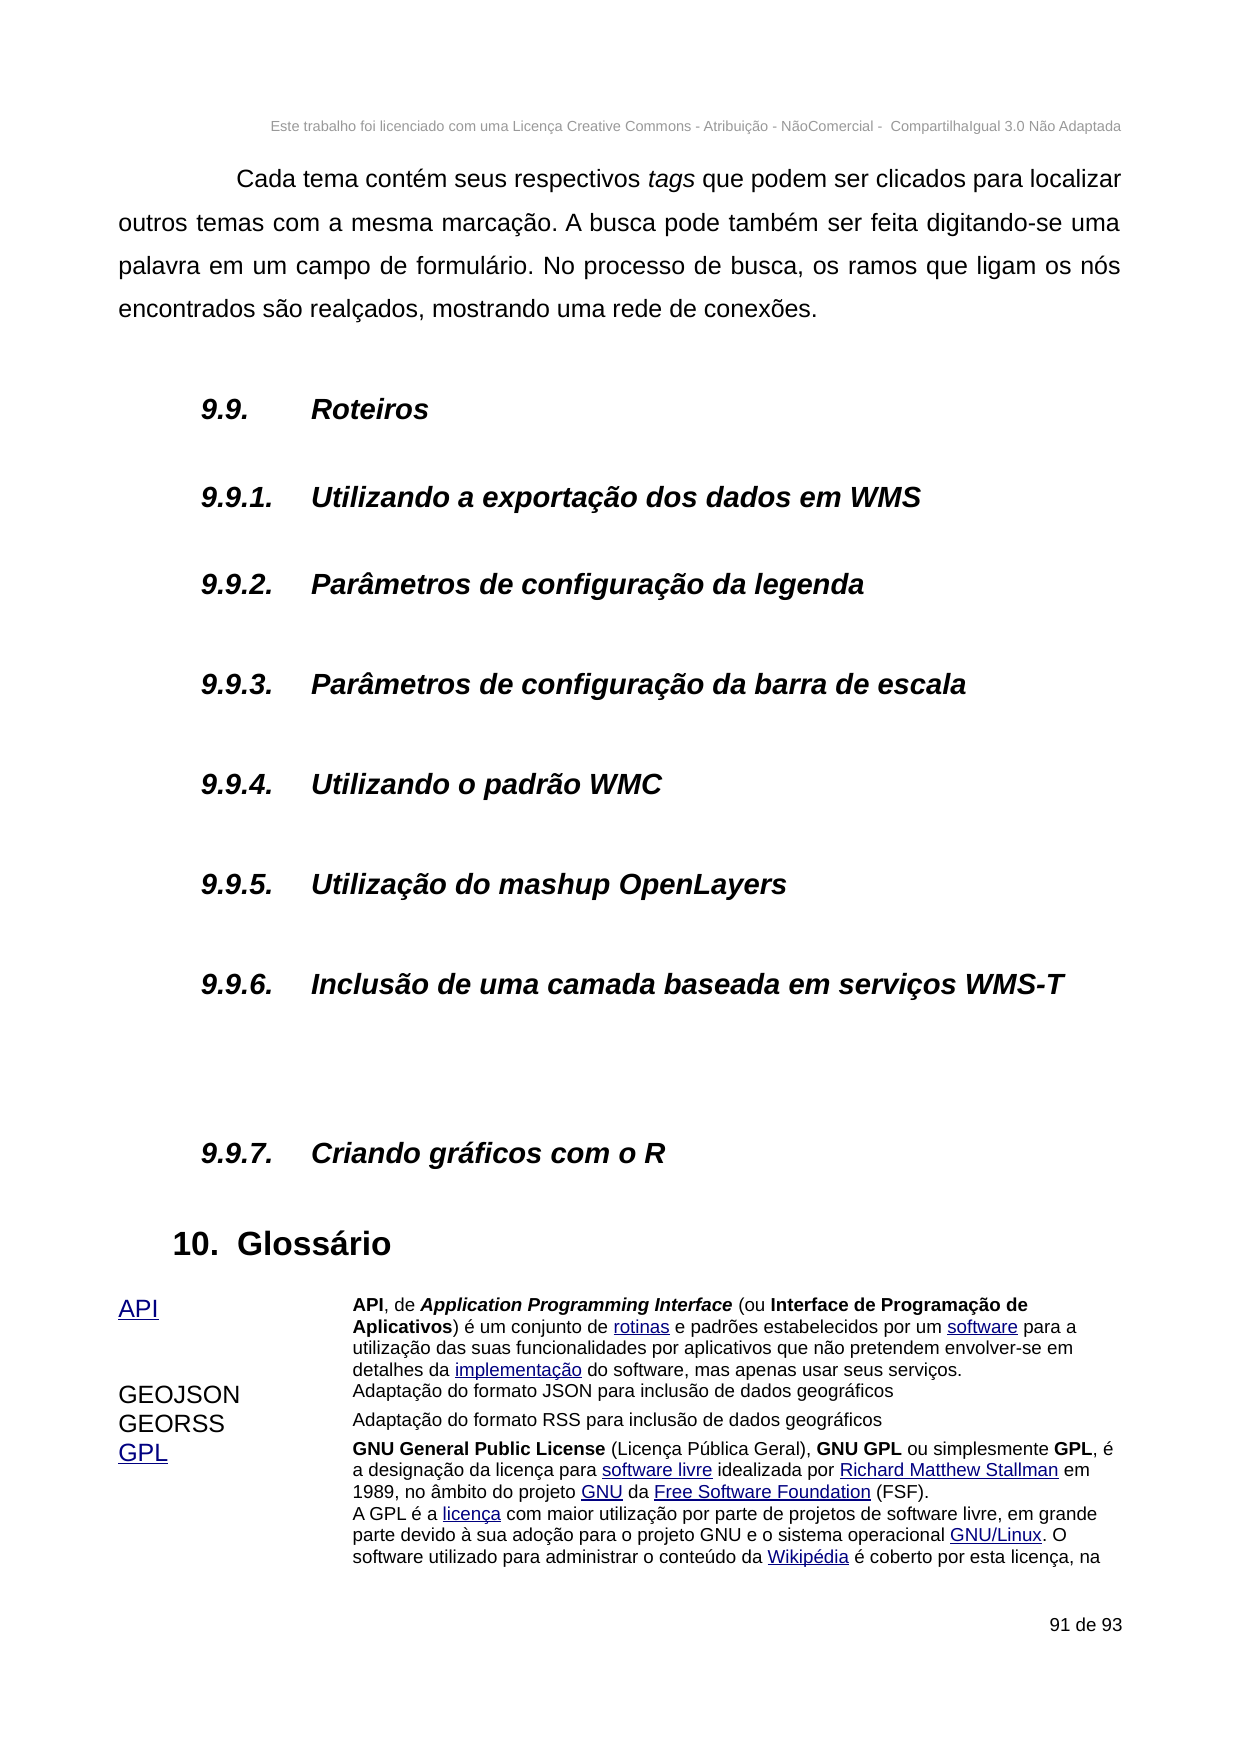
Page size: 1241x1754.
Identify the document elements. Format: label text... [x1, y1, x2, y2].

text Cada tema contém seus respectivos tags que podem ser clicados para localizar outros temas com a mesma marcação. A busca pode também ser feita digitando-se uma palavra em um campo de formulário. No processo de busca, os ramos que ligam os nós encontrados são realçados, mostrando uma rede de conexões. [118, 164, 1122, 322]
table_cell GNU General Public License (Licença Pública Geral), GNU GPL ou simplesmente GPL, é a designação da licença para software livre idealizada por Richard Matthew Stallman em 1989, no âmbito do projeto GNU da Free Software Foundation (FSF). A GPL é a licença com maior utilização por parte de projetos de software livre, em grande parte devido à sua adoção para o projeto GNU e o sistema operacional GNU/Linux. O software utilizado para administrar o conteúdo da Wikipédia é coberto por esta licença, na [353, 1438, 1123, 1567]
subtitle Parâmetros de configuração da barra de escala [163, 667, 1122, 701]
subtitle Utilização do mashup OpenLayers [163, 867, 1122, 901]
subtitle Parâmetros de configuração da legenda [163, 567, 1122, 601]
table_cell GEORSS [118, 1409, 352, 1438]
subtitle Roteiros [163, 392, 1077, 426]
table_header API, de Application Programming Interface (ou Interface de Programação de Aplicativos) é um conjunto de rotinas e padrões estabelecidos por um software para a utilização das suas funcionalidades por aplicativos que não pretendem envolver-se em detalhes da implementação do software, mas apenas usar seus serviços. [353, 1294, 1123, 1380]
table_header API [118, 1294, 352, 1380]
table_cell Adaptação do formato JSON para inclusão de dados geográficos [353, 1380, 1123, 1409]
subtitle Glossário [163, 1223, 1077, 1262]
subtitle Utilizando a exportação dos dados em WMS [163, 480, 1122, 513]
subtitle Criando gráficos com o R [163, 1136, 1122, 1169]
table_cell Adaptação do formato RSS para inclusão de dados geográficos [353, 1409, 1123, 1438]
subtitle Inclusão de uma camada baseada em serviços WMS-T [163, 967, 1122, 1001]
subtitle Utilizando o padrão WMC [163, 767, 1122, 801]
table_cell GPL [118, 1438, 352, 1567]
table_cell GEOJSON [118, 1380, 352, 1409]
